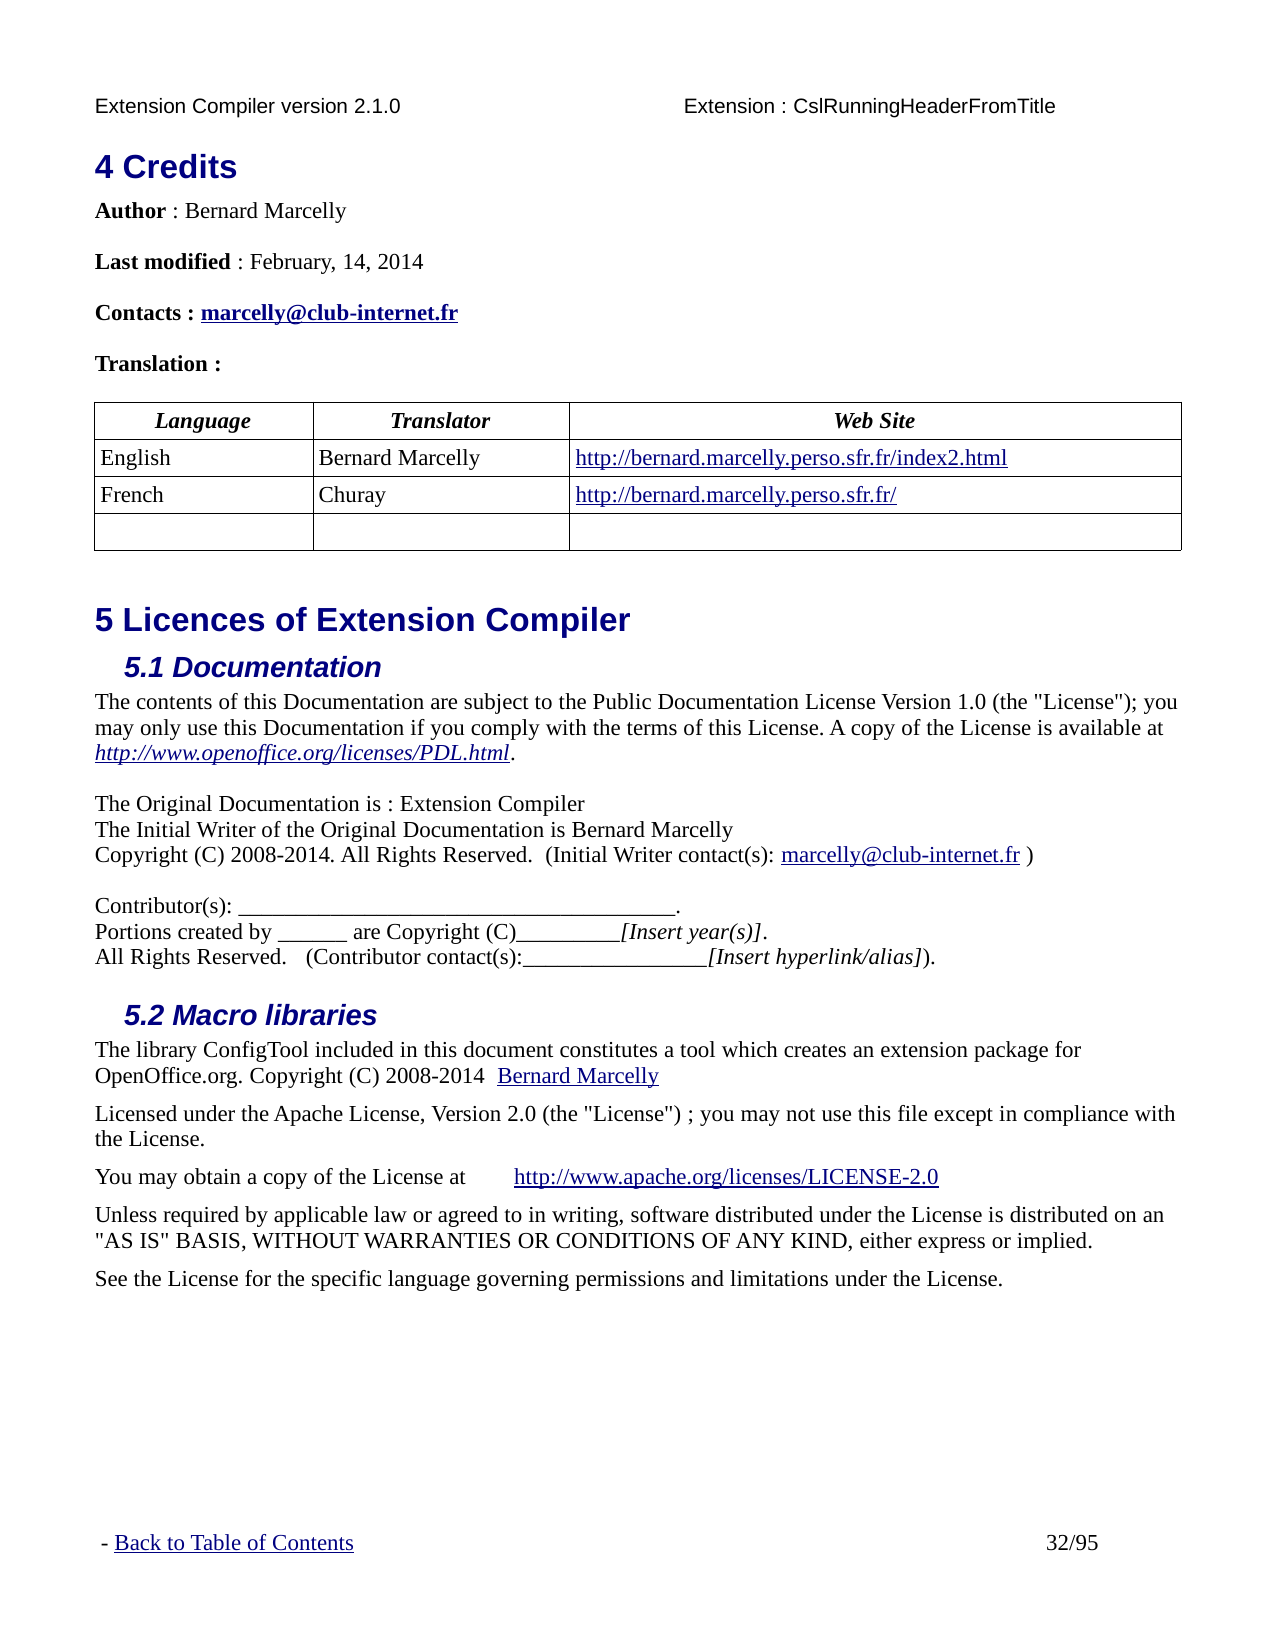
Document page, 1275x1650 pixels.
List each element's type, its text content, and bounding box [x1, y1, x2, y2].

table_cell [314, 514, 569, 550]
text All Rights Reserved. (Contributor contact(s):________________[Insert hyperlink/alias]). [94, 944, 1181, 970]
table_header Translator [314, 403, 569, 439]
subtitle Credits [94, 147, 1181, 185]
table_header Web Site [570, 403, 1181, 439]
text Portions created by ______ are Copyright (C)_________[Insert year(s)]. [94, 919, 1181, 944]
text The Original Documentation is : Extension Compiler [94, 791, 1181, 817]
text Contacts : marcelly@club-internet.fr [94, 299, 1181, 325]
text Unless required by applicable law or agreed to in writing, software distributed under the License is distributed on an "AS IS" BASIS, WITHOUT WARRANTIES OR CONDITIONS OF ANY KIND, either express or implied. [94, 1202, 1181, 1253]
table_cell English [95, 440, 313, 476]
table_cell http://bernard.marcelly.perso.sfr.fr/index2.html [570, 440, 1181, 476]
subtitle Licences of Extension Compiler [94, 601, 1181, 638]
text Copyright (C) 2008-2014. All Rights Reserved. (Initial Writer contact(s): marcelly@club-internet.fr ) [94, 842, 1181, 868]
table_cell Churay [314, 477, 569, 513]
text The Initial Writer of the Original Documentation is Bernard Marcelly [94, 817, 1181, 842]
subtitle Documentation [124, 651, 1181, 683]
table_cell French [95, 477, 313, 513]
table_cell [95, 514, 313, 550]
text Translation : [94, 351, 1181, 376]
text The library ConfigTool included in this document constitutes a tool which creates an extension package for OpenOffice.org. Copyright (C) 2008-2014 Bernard Marcelly [94, 1037, 1181, 1088]
subtitle Macro libraries [124, 999, 1181, 1031]
text The contents of this Documentation are subject to the Public Documentation License Version 1.0 (the "License"); you may only use this Documentation if you comply with the terms of this License. A copy of the License is available at http://www.openoffice.org/licenses/PDL.html. [94, 689, 1181, 766]
text Licensed under the Apache License, Version 2.0 (the "License") ; you may not use this file except in compliance with the License. [94, 1101, 1181, 1152]
table_cell Bernard Marcelly [314, 440, 569, 476]
text You may obtain a copy of the License at http://www.apache.org/licenses/LICENSE-2.0 [94, 1164, 1181, 1190]
text See the License for the specific language governing permissions and limitations under the License. [94, 1266, 1181, 1291]
text Author : Bernard Marcelly [94, 197, 1181, 223]
text Last modified : February, 14, 2014 [94, 248, 1181, 274]
table_header Language [95, 403, 313, 439]
table_cell http://bernard.marcelly.perso.sfr.fr/ [570, 477, 1181, 513]
table_cell [570, 514, 1181, 550]
text Contributor(s): ______________________________________. [94, 893, 1181, 919]
